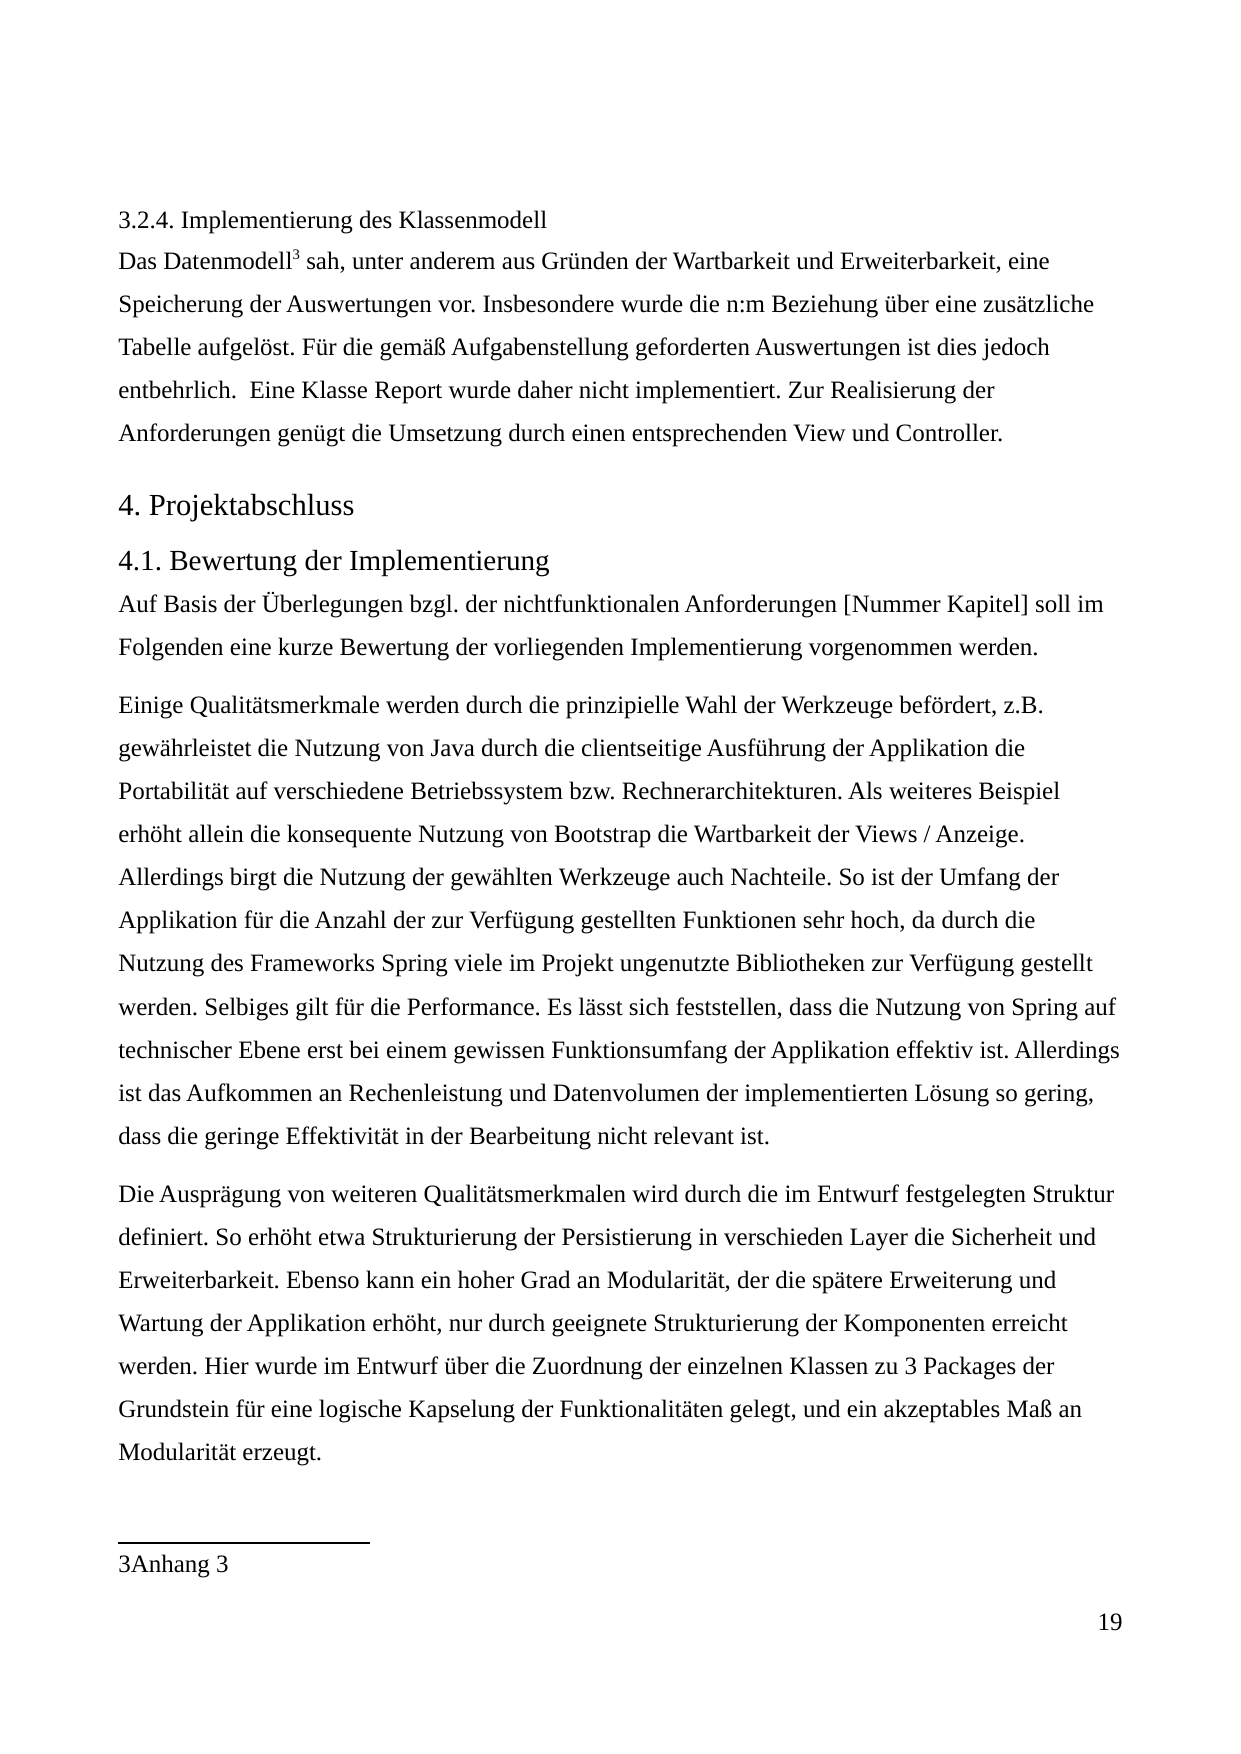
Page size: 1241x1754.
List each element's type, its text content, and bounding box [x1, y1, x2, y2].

text Die Ausprägung von weiteren Qualitätsmerkmalen wird durch die im Entwurf festgelegten Struktur definiert. So erhöht etwa Strukturierung der Persistierung in verschieden Layer die Sicherheit und Erweiterbarkeit. Ebenso kann ein hoher Grad an Modularität, der die spätere Erweiterung und Wartung der Applikation erhöht, nur durch geeignete Strukturierung der Komponenten erreicht werden. Hier wurde im Entwurf über die Zuordnung der einzelnen Klassen zu 3 Packages der Grundstein für eine logische Kapselung der Funktionalitäten gelegt, und ein akzeptables Maß an Modularität erzeugt. [118, 1179, 1122, 1466]
text Anhang 3 [118, 1549, 1122, 1578]
subtitle 3.2.4. Implementierung des Klassenmodell [118, 205, 1122, 233]
text Auf Basis der Überlegungen bzgl. der nichtfunktionalen Anforderungen [Nummer Kapitel] soll im Folgenden eine kurze Bewertung der vorliegenden Implementierung vorgenommen werden. [118, 589, 1122, 661]
text Einige Qualitätsmerkmale werden durch die prinzipielle Wahl der Werkzeuge befördert, z.B. gewährleistet die Nutzung von Java durch die clientseitige Ausführung der Applikation die Portabilität auf verschiedene Betriebssystem bzw. Rechnerarchitekturen. Als weiteres Beispiel erhöht allein die konsequente Nutzung von Bootstrap die Wartbarkeit der Views / Anzeige. Allerdings birgt die Nutzung der gewählten Werkzeuge auch Nachteile. So ist der Umfang der Applikation für die Anzahl der zur Verfügung gestellten Funktionen sehr hoch, da durch die Nutzung des Frameworks Spring viele im Projekt ungenutzte Bibliotheken zur Verfügung gestellt werden. Selbiges gilt für die Performance. Es lässt sich feststellen, dass die Nutzung von Spring auf technischer Ebene erst bei einem gewissen Funktionsumfang der Applikation effektiv ist. Allerdings ist das Aufkommen an Rechenleistung und Datenvolumen der implementierten Lösung so gering, dass die geringe Effektivität in der Bearbeitung nicht relevant ist. [118, 690, 1122, 1150]
subtitle 4. Projektabschluss [118, 487, 1122, 522]
text Das Datenmodell sah, unter anderem aus Gründen der Wartbarkeit und Erweiterbarkeit, eine Speicherung der Auswertungen vor. Insbesondere wurde die n:m Beziehung über eine zusätzliche Tabelle aufgelöst. Für die gemäß Aufgabenstellung geforderten Auswertungen ist dies jedoch entbehrlich. Eine Klasse Report wurde daher nicht implementiert. Zur Realisierung der Anforderungen genügt die Umsetzung durch einen entsprechenden View und Controller. [118, 246, 1122, 447]
subtitle 4.1. Bewertung der Implementierung [118, 543, 1122, 576]
